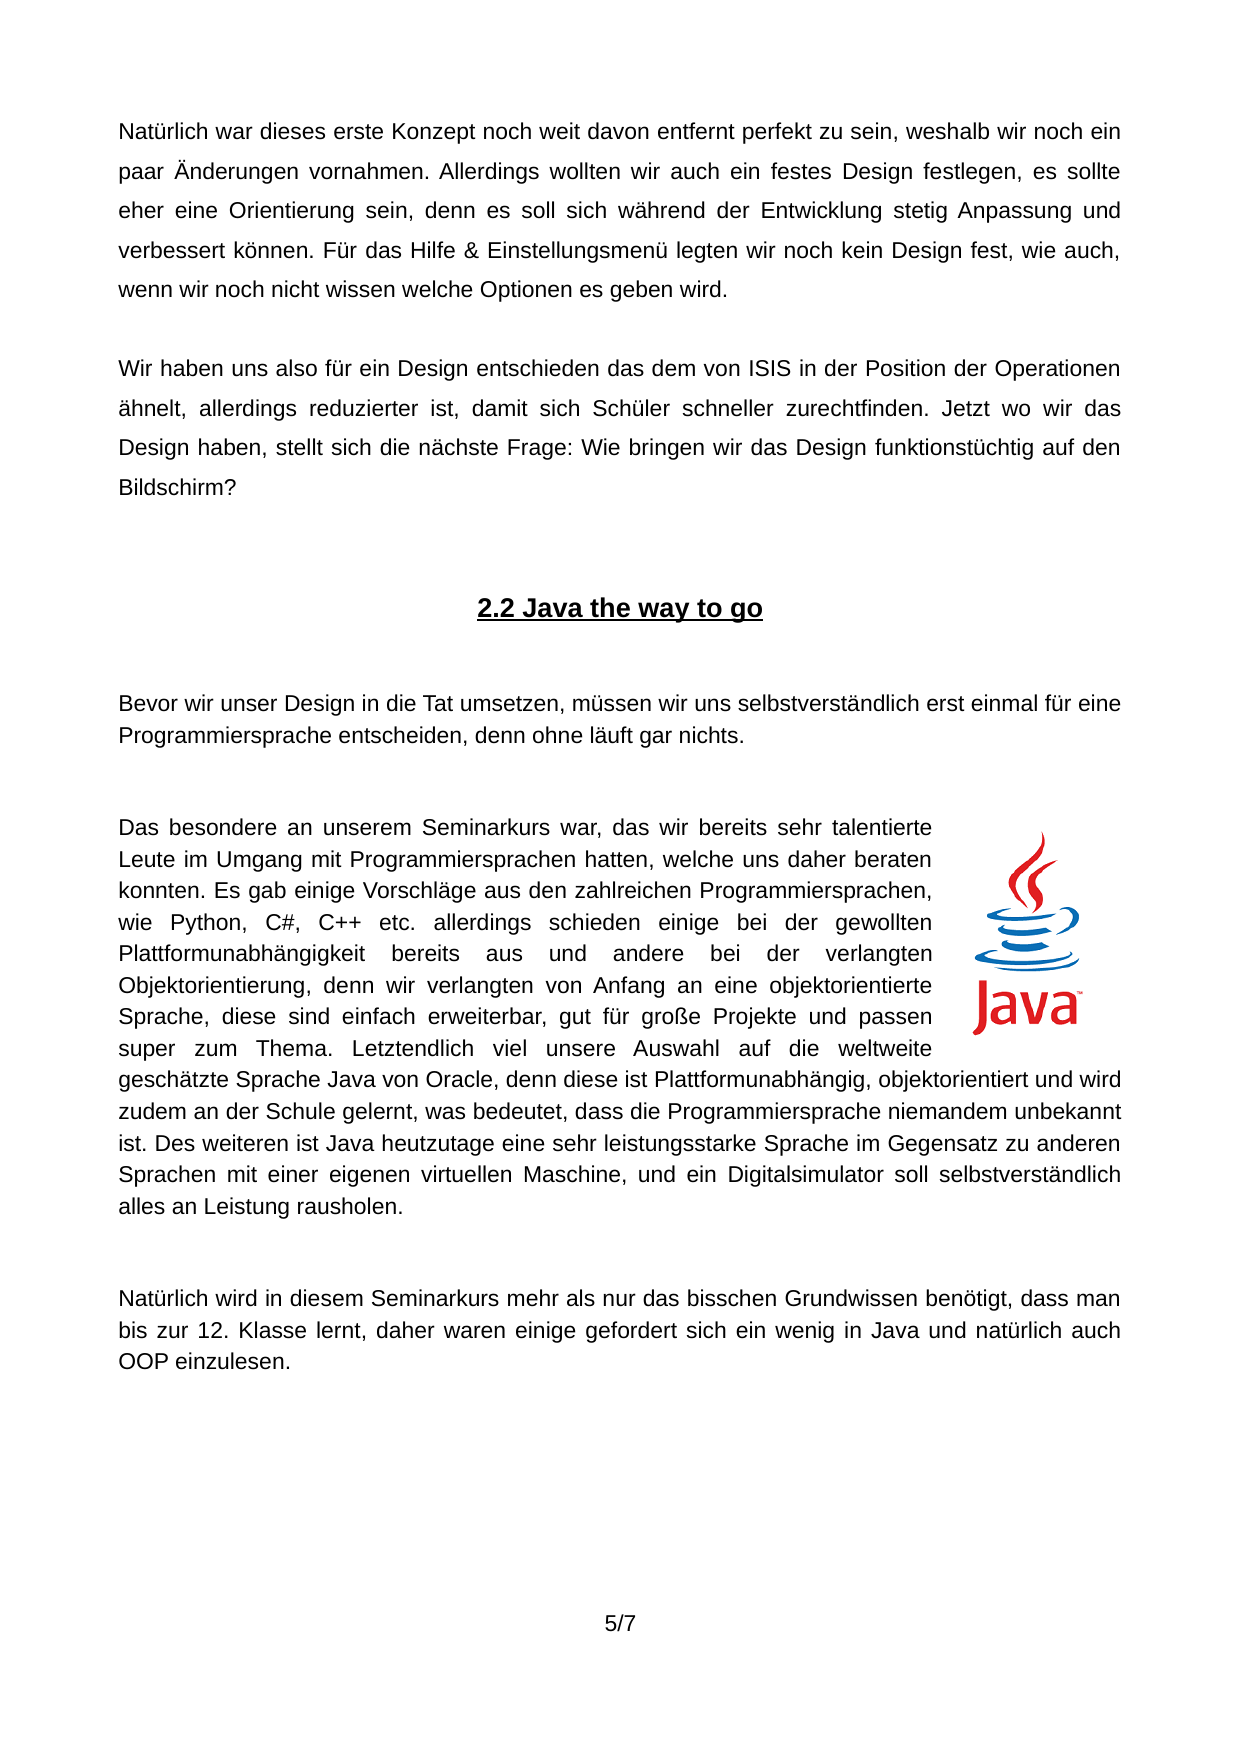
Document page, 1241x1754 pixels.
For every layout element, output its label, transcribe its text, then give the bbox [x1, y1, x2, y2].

text Das besondere an unserem Seminarkurs war, das wir bereits sehr talentierte Leute im Umgang mit Programmiersprachen hatten, welche uns daher beraten konnten. Es gab einige Vorschläge aus den zahlreichen Programmiersprachen, wie Python, C#, C++ etc. allerdings schieden einige bei der gewollten Plattformunabhängigkeit bereits aus und andere bei der verlangten Objektorientierung, denn wir verlangten von Anfang an eine objektorientierte Sprache, diese sind einfach erweiterbar, gut für große Projekte und passen super zum Thema. Letztendlich viel unsere Auswahl auf die weltweite geschätzte Sprache Java von Oracle, denn diese ist Plattformunabhängig, objektorientiert und wird zudem an der Schule gelernt, was bedeutet, dass die Programmiersprache niemandem unbekannt ist. Des weiteren ist Java heutzutage eine sehr leistungsstarke Sprache im Gegensatz zu anderen Sprachen mit einer eigenen virtuellen Maschine, und ein Digitalsimulator soll selbstverständlich alles an Leistung rausholen. [118, 814, 1122, 1219]
text Natürlich war dieses erste Konzept noch weit davon entfernt perfekt zu sein, weshalb wir noch ein paar Änderungen vornahmen. Allerdings wollten wir auch ein festes Design festlegen, es sollte eher eine Orientierung sein, denn es soll sich während der Entwicklung stetig Anpassung und verbessert können. Für das Hilfe & Einstellungsmenü legten wir noch kein Design fest, wie auch, wenn wir noch nicht wissen welche Optionen es geben wird. [118, 118, 1122, 302]
text Wir haben uns also für ein Design entschieden das dem von ISIS in der Position der Operationen ähnelt, allerdings reduzierter ist, damit sich Schüler schneller zurechtfinden. Jetzt wo wir das Design haben, stellt sich die nächste Frage: Wie bringen wir das Design funktionstüchtig auf den Bildschirm? [118, 355, 1122, 500]
text Natürlich wird in diesem Seminarkurs mehr als nur das bisschen Grundwissen benötigt, dass man bis zur 12. Klasse lernt, daher waren einige gefordert sich ein wenig in Java und natürlich auch OOP einzulesen. [118, 1285, 1122, 1374]
text 2.2 Java the way to go [118, 592, 1122, 623]
text Bevor wir unser Design in die Tat umsetzen, müssen wir uns selbstverständlich erst einmal für eine Programmiersprache entscheiden, denn ohne läuft gar nichts. [118, 690, 1122, 748]
picture [933, 820, 1124, 1048]
